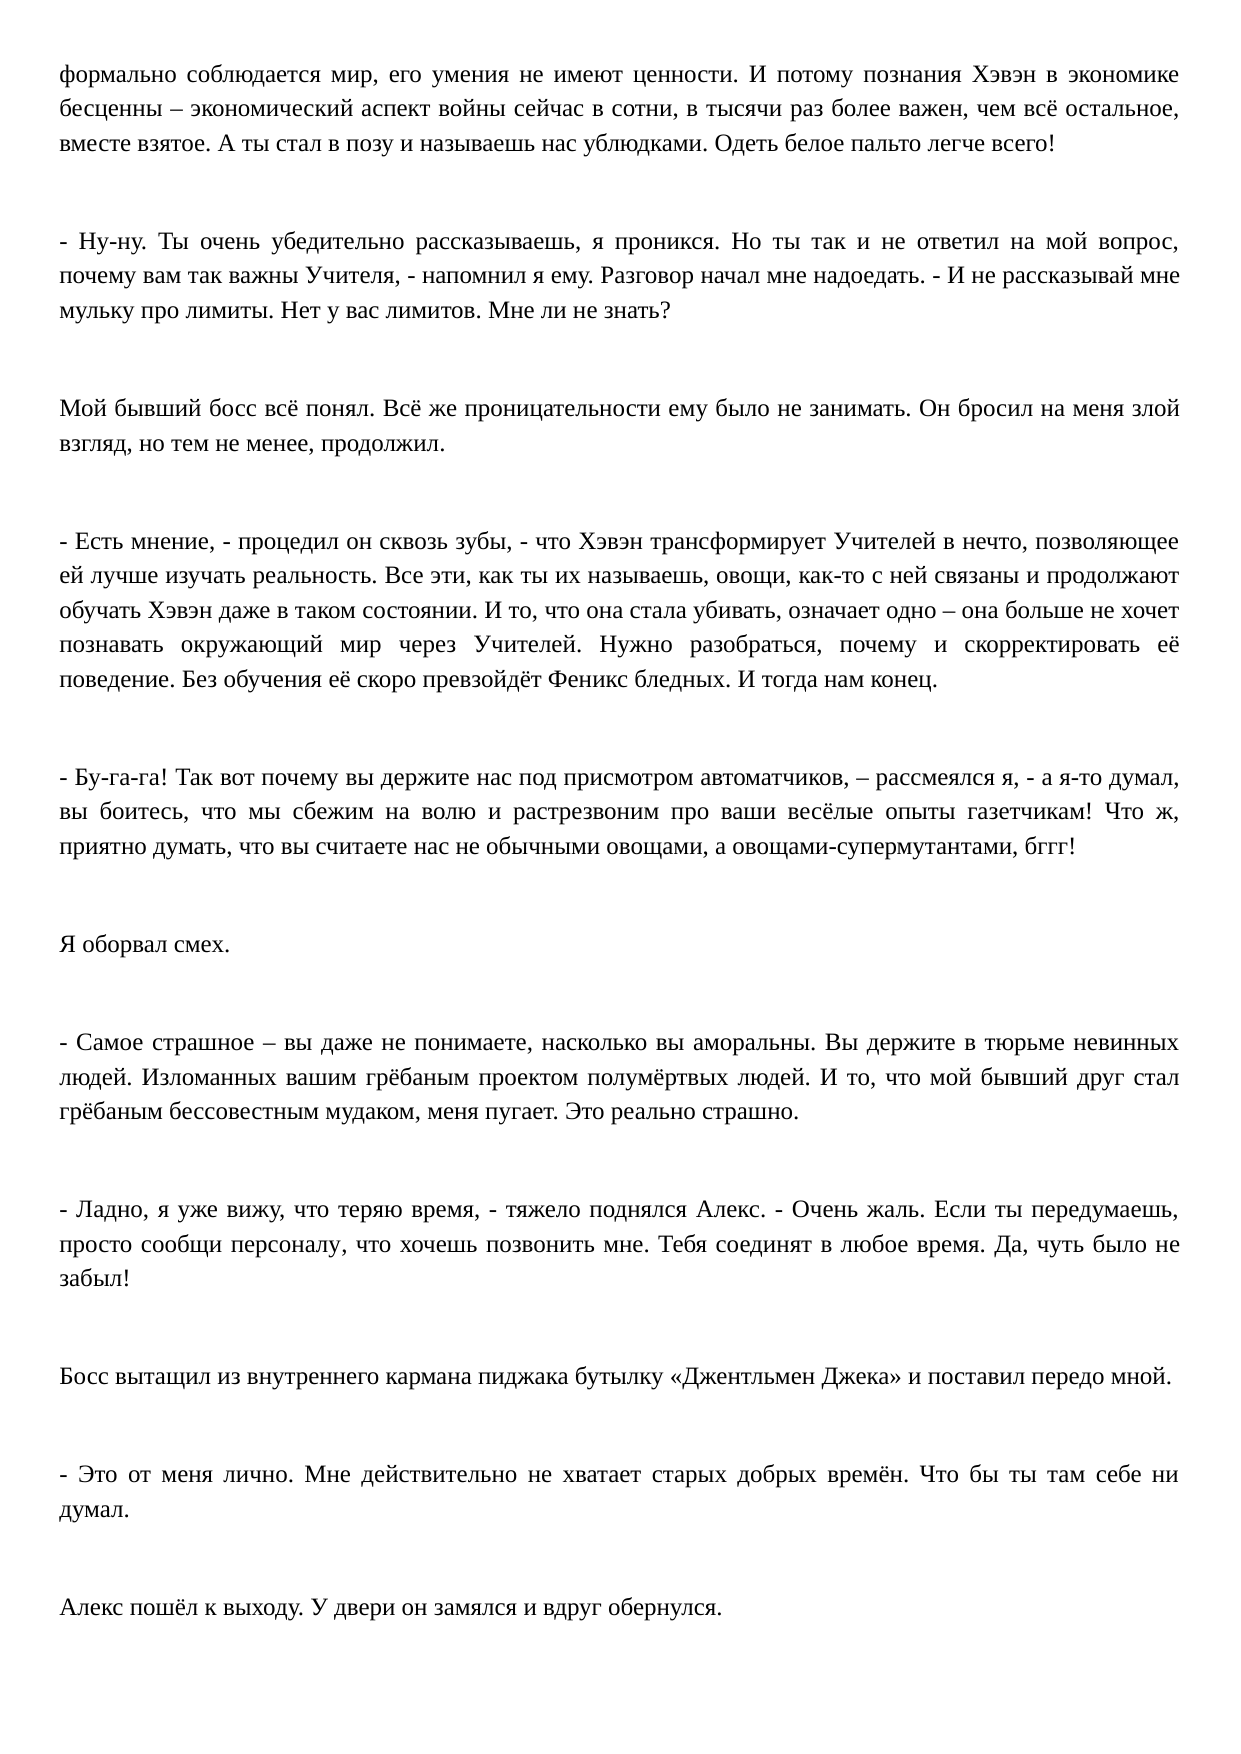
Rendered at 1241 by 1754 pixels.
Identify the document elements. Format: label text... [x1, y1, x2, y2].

text - Есть мнение, - процедил он сквозь зубы, - что Хэвэн трансформирует Учителей в нечто, позволяющее ей лучше изучать реальность. Все эти, как ты их называешь, овощи, как-то с ней связаны и продолжают обучать Хэвэн даже в таком состоянии. И то, что она стала убивать, означает одно – она больше не хочет познавать окружающий мир через Учителей. Нужно разобраться, почему и скорректировать её поведение. Без обучения её скоро превзойдёт Феникс бледных. И тогда нам конец. [59, 526, 1181, 692]
text Я оборвал смех. [59, 929, 1181, 958]
text - Это от меня лично. Мне действительно не хватает старых добрых времён. Что бы ты там себе ни думал. [59, 1459, 1181, 1523]
text - Ладно, я уже вижу, что теряю время, - тяжело поднялся Алекс. - Очень жаль. Если ты передумаешь, просто сообщи персоналу, что хочешь позвонить мне. Тебя соединят в любое время. Да, чуть было не забыл! [59, 1194, 1181, 1292]
text Мой бывший босс всё понял. Всё же проницательности ему было не занимать. Он бросил на меня злой взгляд, но тем не менее, продолжил. [59, 393, 1181, 456]
text - Ну-ну. Ты очень убедительно рассказываешь, я проникся. Но ты так и не ответил на мой вопрос, почему вам так важны Учителя, - напомнил я ему. Разговор начал мне надоедать. - И не рассказывай мне мульку про лимиты. Нет у вас лимитов. Мне ли не знать? [59, 226, 1181, 324]
text Алекс пошёл к выходу. У двери он замялся и вдруг обернулся. [59, 1592, 1181, 1621]
text - Бу-га-га! Так вот почему вы держите нас под присмотром автоматчиков, – рассмеялся я, - а я-то думал, вы боитесь, что мы сбежим на волю и растрезвоним про ваши весёлые опыты газетчикам! Что ж, приятно думать, что вы считаете нас не обычными овощами, а овощами-супермутантами, бггг! [59, 762, 1181, 859]
text - Самое страшное – вы даже не понимаете, насколько вы аморальны. Вы держите в тюрьме невинных людей. Изломанных вашим грёбаным проектом полумёртвых людей. И то, что мой бывший друг стал грёбаным бессовестным мудаком, меня пугает. Это реально страшно. [59, 1027, 1181, 1125]
text Босс вытащил из внутреннего кармана пиджака бутылку «Джентльмен Джека» и поставил передо мной. [59, 1361, 1181, 1390]
text формально соблюдается мир, его умения не имеют ценности. И потому познания Хэвэн в экономике бесценны – экономический аспект войны сейчас в сотни, в тысячи раз более важен, чем всё остальное, вместе взятое. А ты стал в позу и называешь нас ублюдками. Одеть белое пальто легче всего! [59, 59, 1181, 157]
